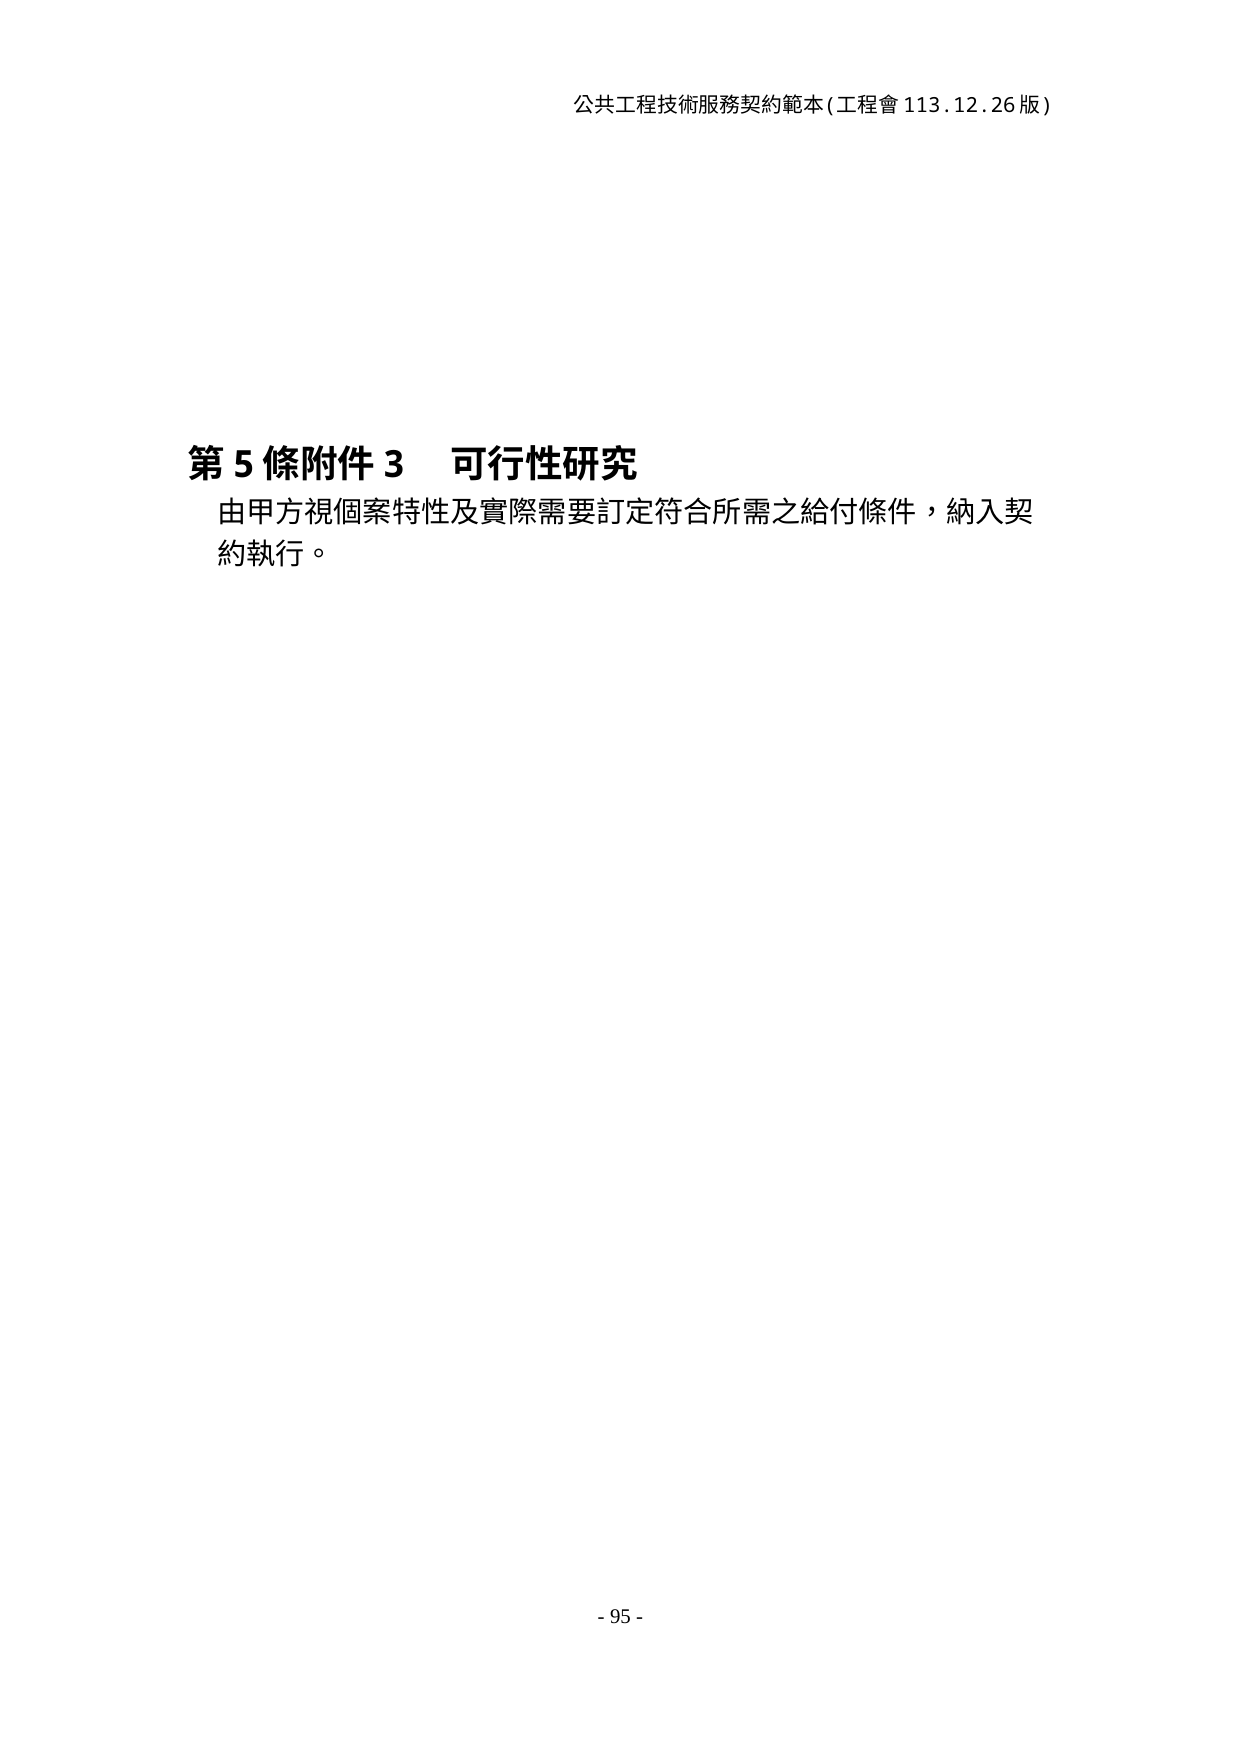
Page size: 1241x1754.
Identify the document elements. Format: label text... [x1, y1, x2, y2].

text 由甲方視個案特性及實際需要訂定符合所需之給付條件，納入契約執行。 [217, 488, 1053, 573]
text 第5條附件3 可行性研究 [187, 436, 1053, 488]
